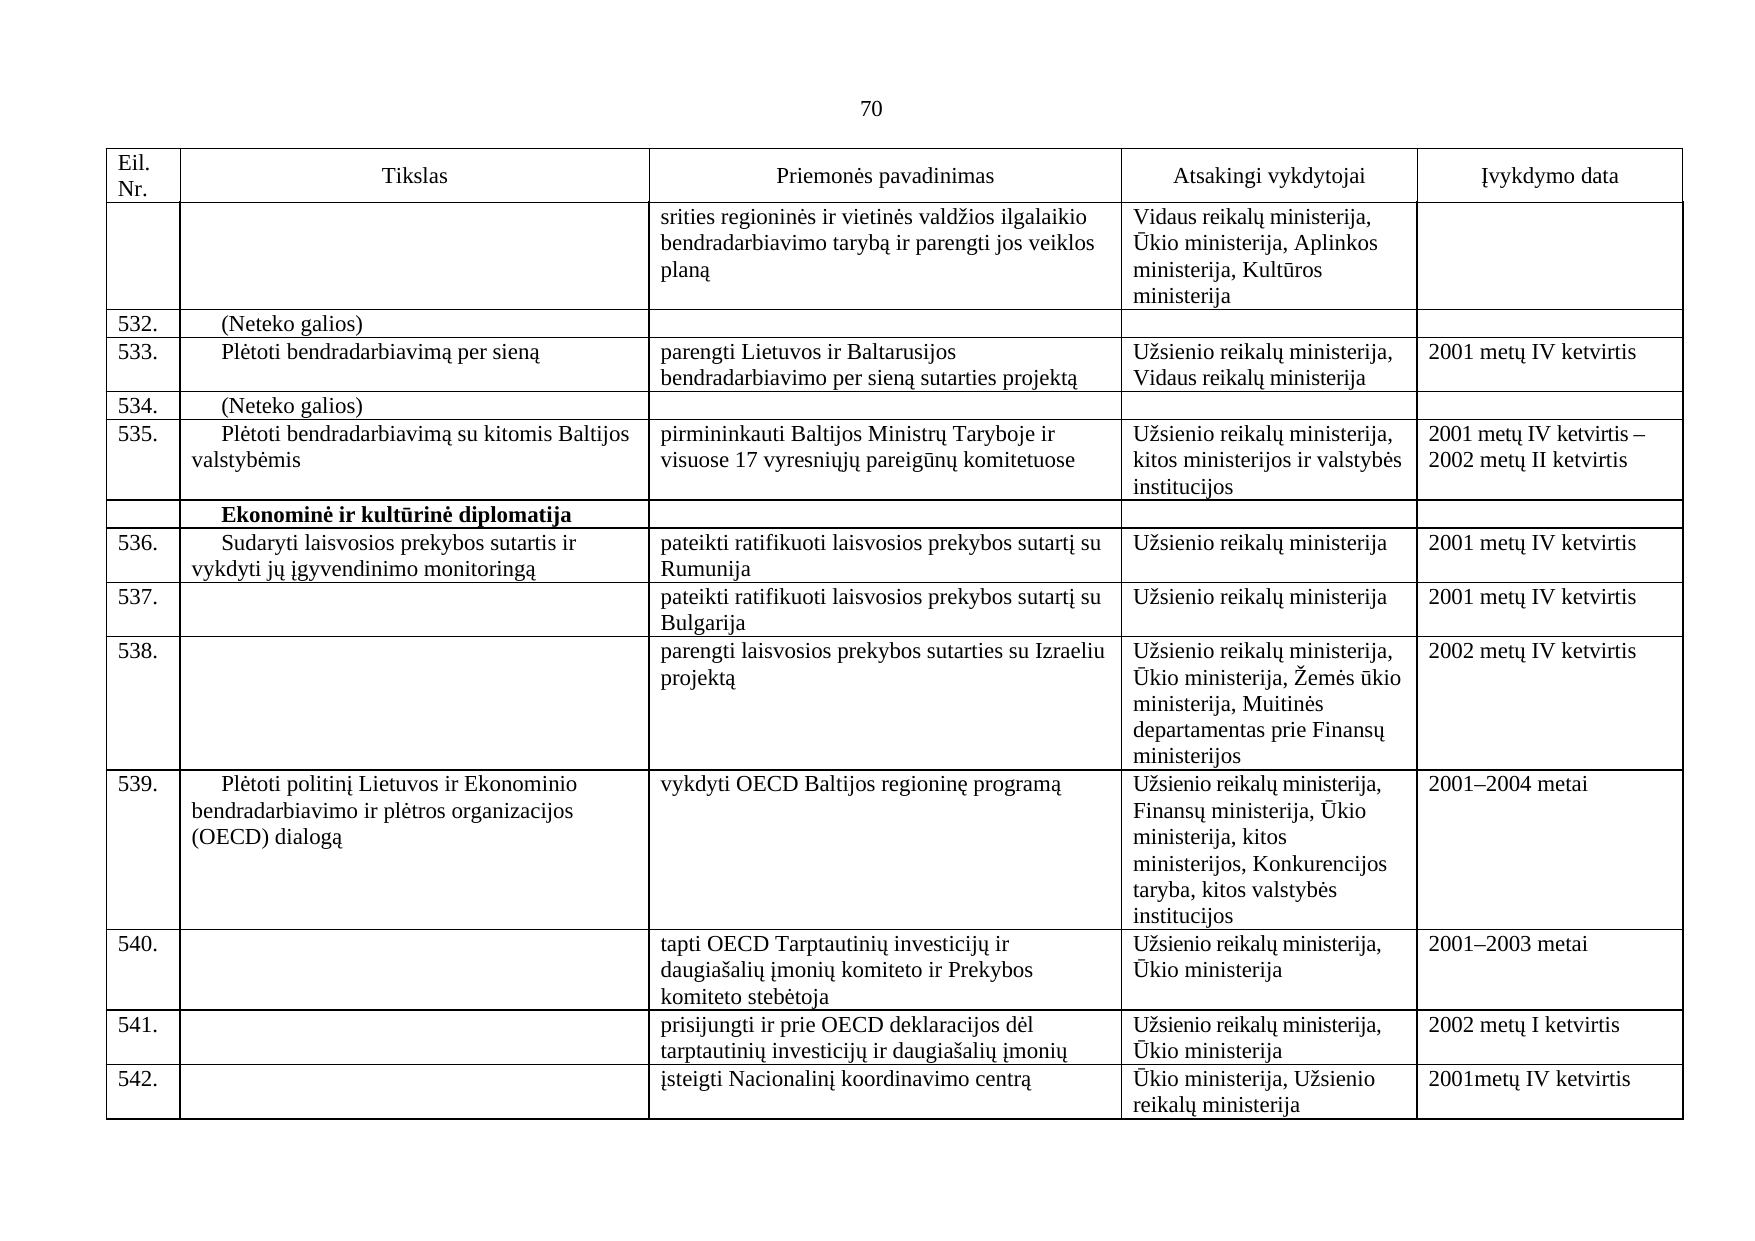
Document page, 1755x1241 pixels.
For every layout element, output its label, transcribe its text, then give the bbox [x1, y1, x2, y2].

table_cell Vidaus reikalų ministerija, Ūkio ministerija, Aplinkos ministerija, Kultūros ministerija [1122, 203, 1416, 308]
table_cell 2001 metų IV ketvirtis – 2002 metų II ketvirtis [1418, 420, 1682, 499]
table_cell 2002 metų I ketvirtis [1418, 1011, 1682, 1063]
table_cell [107, 529, 179, 581]
table_cell įsteigti Nacionalinį koordinavimo centrą [650, 1065, 1121, 1118]
table_cell [107, 930, 179, 1009]
table_cell [1418, 203, 1682, 308]
table_cell [107, 1065, 179, 1118]
table_header Įvykdymo data [1418, 149, 1682, 201]
table_cell pateikti ratifikuoti laisvosios prekybos sutartį su Bulgarija [650, 583, 1121, 636]
table_cell [107, 420, 179, 499]
table_cell [1122, 310, 1416, 336]
table_cell [107, 392, 179, 418]
table_cell [107, 1011, 179, 1063]
table_cell [107, 583, 179, 636]
table_cell parengti laisvosios prekybos sutarties su Izraeliu projektą [650, 637, 1121, 769]
table_cell (Neteko galios) [181, 310, 648, 336]
table_cell (Neteko galios) [181, 392, 648, 418]
table_cell parengti Lietuvos ir Baltarusijos bendradarbiavimo per sieną sutarties projektą [650, 338, 1121, 391]
table_cell Plėtoti bendradarbiavimą su kitomis Baltijos valstybėmis [181, 420, 648, 499]
table_cell srities regioninės ir vietinės valdžios ilgalaikio bendradarbiavimo tarybą ir parengti jos veiklos planą [650, 203, 1121, 308]
table_cell 2001 metų IV ketvirtis [1418, 338, 1682, 391]
table_cell Ūkio ministerija, Užsienio reikalų ministerija [1122, 1065, 1416, 1118]
table_cell [650, 392, 1121, 418]
table_cell [181, 203, 648, 308]
table_cell Užsienio reikalų ministerija, kitos ministerijos ir valstybės institucijos [1122, 420, 1416, 499]
table_cell [181, 637, 648, 769]
table_cell Užsienio reikalų ministerija, Ūkio ministerija, Žemės ūkio ministerija, Muitinės departamentas prie Finansų ministerijos [1122, 637, 1416, 769]
table_cell [107, 338, 179, 391]
table_cell [181, 1065, 648, 1118]
table_cell 2001metų IV ketvirtis [1418, 1065, 1682, 1118]
table_cell [1418, 310, 1682, 336]
table_cell pirmininkauti Baltijos Ministrų Taryboje ir visuose 17 vyresniųjų pareigūnų komitetuose [650, 420, 1121, 499]
table_cell 2001–2004 metai [1418, 771, 1682, 929]
table_cell [181, 1011, 648, 1063]
table_header Priemonės pavadinimas [650, 149, 1121, 201]
table_cell Užsienio reikalų ministerija, Ūkio ministerija [1122, 930, 1416, 1009]
table_cell [650, 310, 1121, 336]
table_cell tapti OECD Tarptautinių investicijų ir daugiašalių įmonių komiteto ir Prekybos komiteto stebėtoja [650, 930, 1121, 1009]
table_cell Plėtoti politinį Lietuvos ir Ekonominio bendradarbiavimo ir plėtros organizacijos (OECD) dialogą [181, 771, 648, 929]
table_cell [181, 930, 648, 1009]
table_cell [107, 203, 179, 308]
table_header Tikslas [181, 149, 649, 201]
table_cell [1122, 501, 1416, 527]
table_cell 2001–2003 metai [1418, 930, 1682, 1009]
table_cell prisijungti ir prie OECD deklaracijos dėl tarptautinių investicijų ir daugiašalių įmonių [650, 1011, 1121, 1063]
table_cell [1418, 392, 1682, 418]
table_cell Užsienio reikalų ministerija [1122, 583, 1416, 636]
table_cell 2001 metų IV ketvirtis [1418, 529, 1682, 581]
table_cell [1122, 392, 1416, 418]
table_cell Užsienio reikalų ministerija, Vidaus reikalų ministerija [1122, 338, 1416, 391]
table_cell [107, 501, 179, 527]
table_cell pateikti ratifikuoti laisvosios prekybos sutartį su Rumunija [650, 529, 1121, 581]
table_cell Užsienio reikalų ministerija, Ūkio ministerija [1122, 1011, 1416, 1063]
table_cell Sudaryti laisvosios prekybos sutartis ir vykdyti jų įgyvendinimo monitoringą [181, 529, 648, 581]
table_cell Plėtoti bendradarbiavimą per sieną [181, 338, 648, 391]
table_cell 2002 metų IV ketvirtis [1418, 637, 1682, 769]
table_cell [1418, 501, 1682, 527]
table_cell [181, 583, 648, 636]
table_cell vykdyti OECD Baltijos regioninę programą [650, 771, 1121, 929]
table_cell [107, 771, 179, 929]
table_cell Užsienio reikalų ministerija [1122, 529, 1416, 581]
table_cell 2001 metų IV ketvirtis [1418, 583, 1682, 636]
table_cell Užsienio reikalų ministerija, Finansų ministerija, Ūkio ministerija, kitos ministerijos, Konkurencijos taryba, kitos valstybės institucijos [1122, 771, 1416, 929]
table_cell [107, 310, 179, 336]
table_header Atsakingi vykdytojai [1122, 149, 1417, 201]
table_cell [107, 637, 179, 769]
table_cell Ekonominė ir kultūrinė diplomatija [181, 501, 648, 527]
table_cell [650, 501, 1121, 527]
table_header Eil. Nr. [107, 149, 180, 201]
